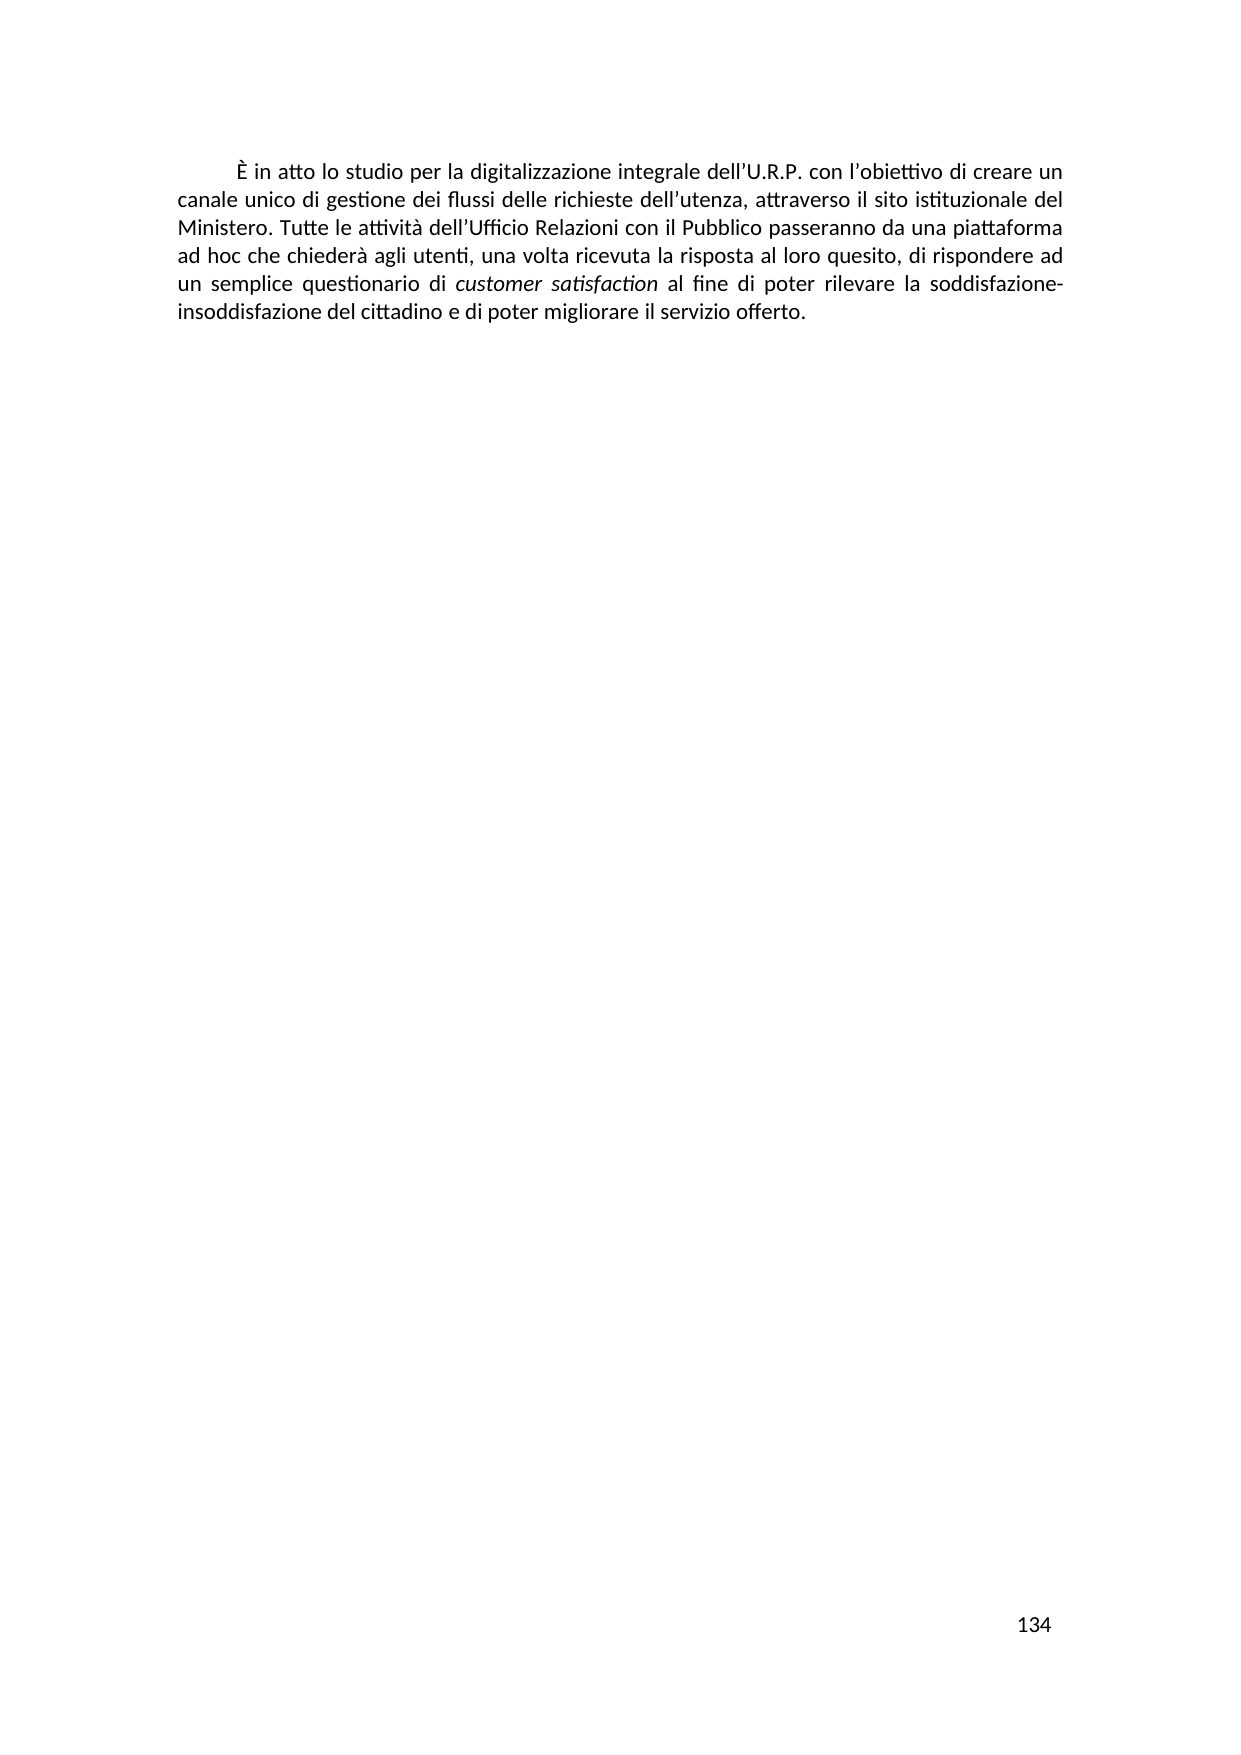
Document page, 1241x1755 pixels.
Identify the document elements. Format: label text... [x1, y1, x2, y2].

text È in atto lo studio per la digitalizzazione integrale dell’U.R.P. con l’obiettivo di creare un canale unico di gestione dei flussi delle richieste dell’utenza, attraverso il sito istituzionale del Ministero. Tutte le attività dell’Ufficio Relazioni con il Pubblico passeranno da una piattaforma ad hoc che chiederà agli utenti, una volta ricevuta la risposta al loro quesito, di rispondere ad un semplice questionario di customer satisfaction al fine di poter rilevare la soddisfazione- insoddisfazione del cittadino e di poter migliorare il servizio offerto. [177, 157, 1064, 325]
